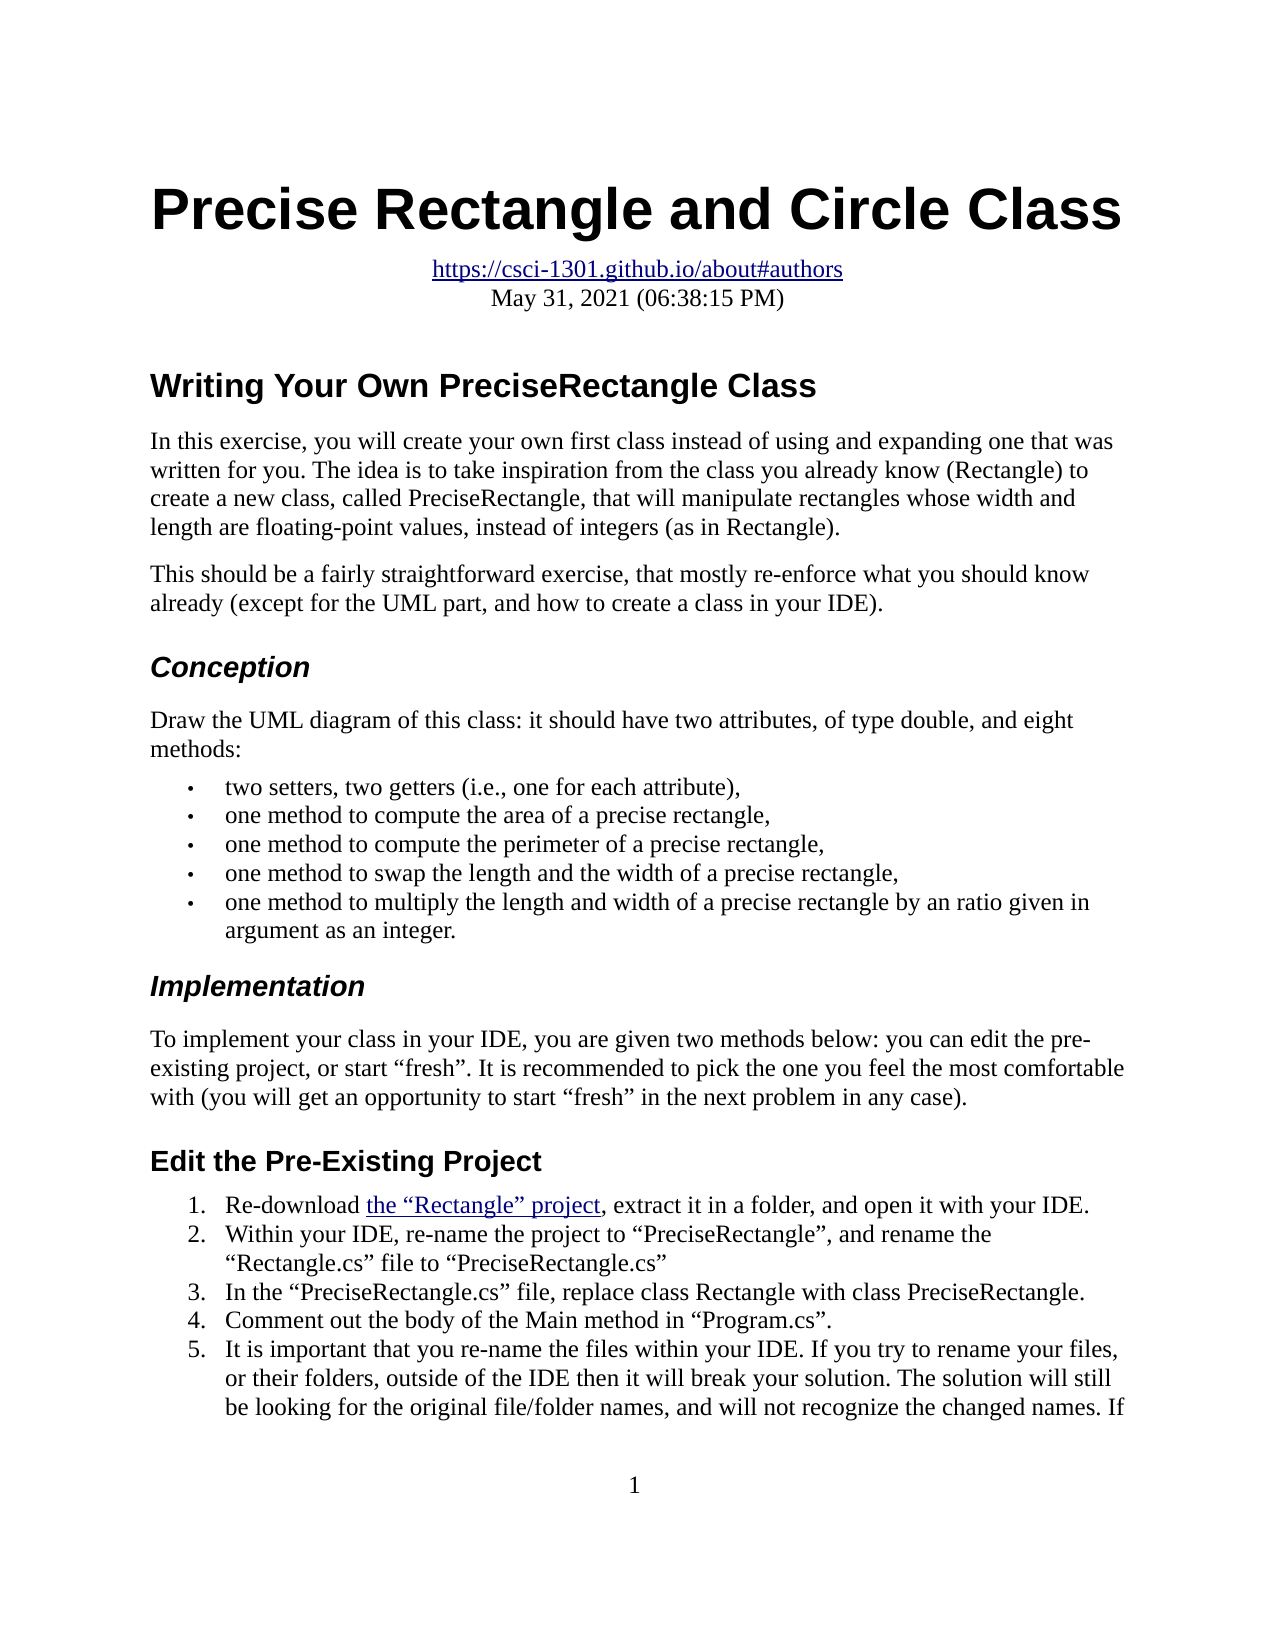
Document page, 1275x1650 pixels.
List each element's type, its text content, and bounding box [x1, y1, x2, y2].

text In this exercise, you will create your own first class instead of using and expanding one that was written for you. The idea is to take inspiration from the class you already know (Rectangle) to create a new class, called PreciseRectangle, that will manipulate rectangles whose width and length are floating-point values, instead of integers (as in Rectangle). [150, 426, 1125, 541]
list In the “PreciseRectangle.cs” file, replace class Rectangle with class PreciseRectangle. [187, 1277, 1125, 1306]
list It is important that you re-name the files within your IDE. If you try to rename your files, or their folders, outside of the IDE then it will break your solution. The solution will still be looking for the original file/folder names, and will not recognize the changed names. If [187, 1334, 1125, 1421]
list Re-download the “Rectangle” project, extract it in a folder, and open it with your IDE. [187, 1191, 1125, 1219]
text https://csci-1301.github.io/about#authors [150, 254, 1125, 283]
subtitle Conception [150, 650, 1125, 684]
text To implement your class in your IDE, you are given two methods below: you can edit the pre-existing project, or start “fresh”. It is recommended to pick the one you feel the most comfortable with (you will get an opportunity to start “fresh” in the next problem in any case). [150, 1024, 1125, 1111]
list Within your IDE, re-name the project to “PreciseRectangle”, and rename the “Rectangle.cs” file to “PreciseRectangle.cs” [187, 1219, 1125, 1277]
list two setters, two getters (i.e., one for each attribute), [187, 772, 1125, 801]
subtitle Writing Your Own PreciseRectangle Class [150, 366, 1125, 404]
list one method to multiply the length and width of a precise rectangle by an ratio given in argument as an integer. [187, 887, 1125, 944]
list one method to swap the length and the width of a precise rectangle, [187, 858, 1125, 887]
list Comment out the body of the Main method in “Program.cs”. [187, 1306, 1125, 1334]
title Precise Rectangle and Circle Class [150, 175, 1125, 242]
list one method to compute the area of a precise rectangle, [187, 801, 1125, 829]
text This should be a fairly straightforward exercise, that mostly re-enforce what you should know already (except for the UML part, and how to create a class in your IDE). [150, 559, 1125, 616]
list one method to compute the perimeter of a precise rectangle, [187, 829, 1125, 858]
subtitle Implementation [150, 969, 1125, 1003]
text May 31, 2021 (06:38:15 PM) [150, 283, 1125, 312]
subtitle Edit the Pre-Existing Project [150, 1144, 1125, 1178]
text Draw the UML diagram of this class: it should have two attributes, of type double, and eight methods: [150, 705, 1125, 763]
